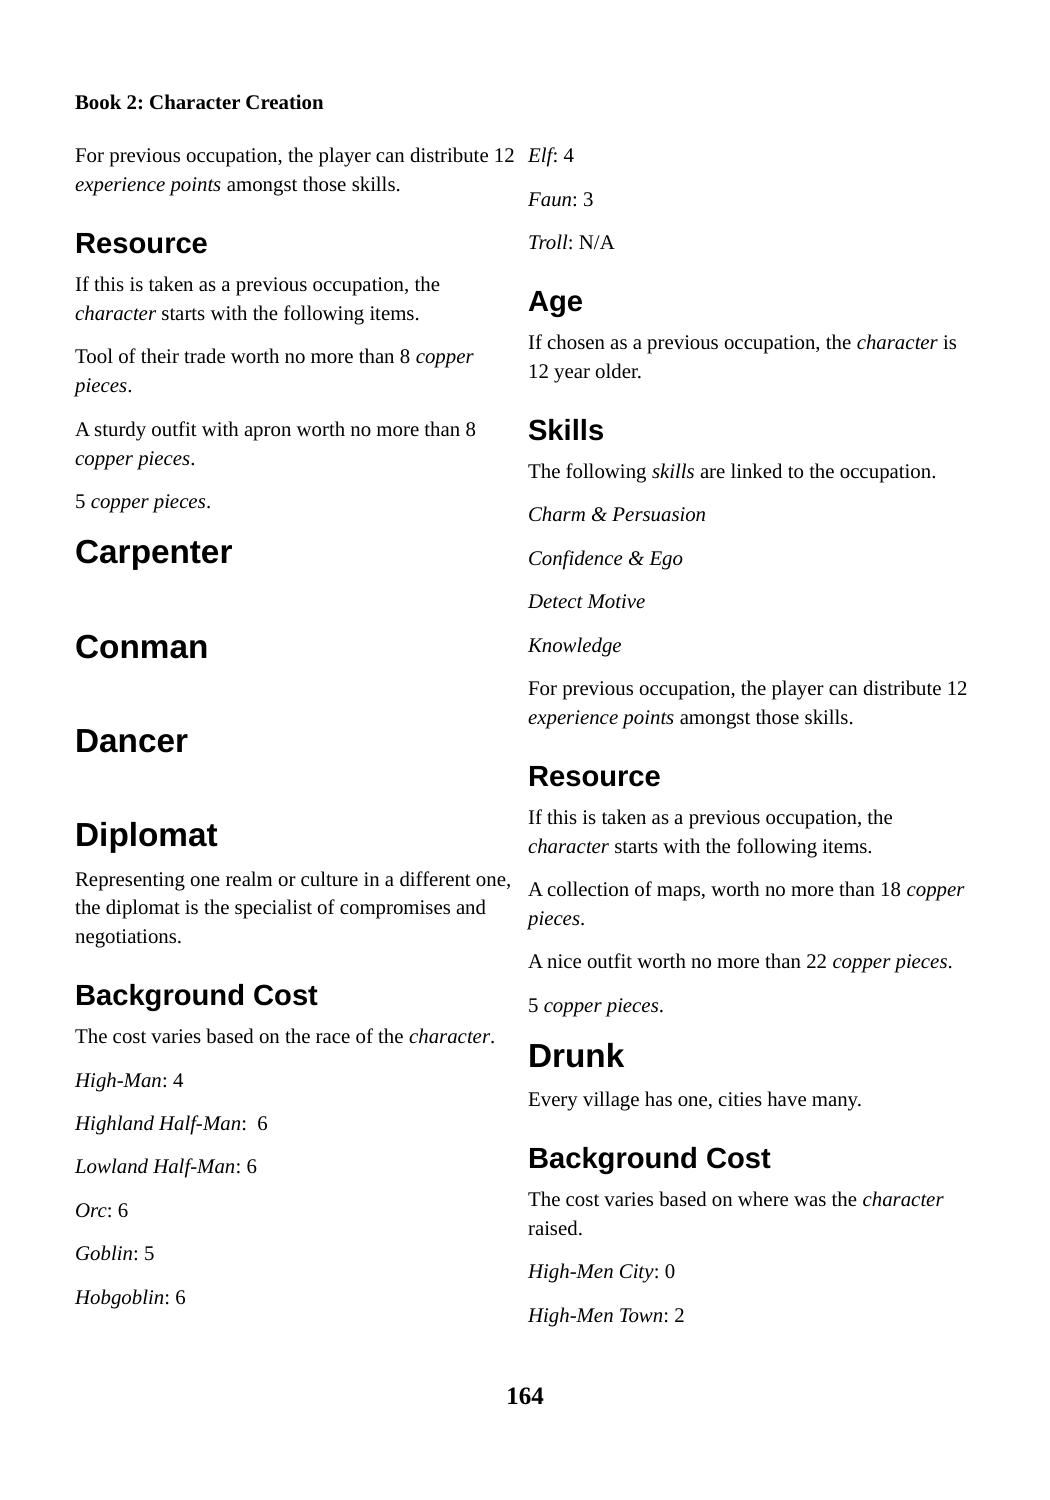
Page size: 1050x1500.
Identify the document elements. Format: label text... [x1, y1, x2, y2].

text Knowledge [528, 633, 975, 657]
text Tool of their trade worth no more than 8 copper pieces. [75, 344, 522, 397]
subtitle Drunk [528, 1036, 975, 1075]
text Faun: 3 [528, 187, 975, 211]
subtitle Carpenter [75, 532, 522, 571]
subtitle Dancer [75, 721, 522, 759]
text For previous occupation, the player can distribute 12 experience points amongst those skills. [75, 143, 522, 196]
text Elf: 4 [528, 143, 975, 167]
subtitle Background Cost [75, 978, 522, 1012]
text Confidence & Ego [528, 546, 975, 570]
text 5 copper pieces. [75, 489, 522, 513]
text Hobgoblin: 6 [75, 1285, 522, 1309]
text High-Man: 4 [75, 1067, 522, 1092]
subtitle Age [528, 284, 975, 318]
subtitle Resource [528, 759, 975, 792]
text Highland Half-Man: 6 [75, 1111, 522, 1135]
subtitle Diplomat [75, 816, 522, 854]
text Orc: 6 [75, 1198, 522, 1222]
text If chosen as a previous occupation, the character is 12 year older. [528, 330, 975, 383]
text A sturdy outfit with apron worth no more than 8 copper pieces. [75, 417, 522, 469]
text High-Men City: 0 [528, 1259, 975, 1283]
subtitle Conman [75, 627, 522, 665]
text A collection of maps, worth no more than 18 copper pieces. [528, 877, 975, 930]
text The cost varies based on the race of the character. [75, 1024, 522, 1048]
text Troll: N/A [528, 230, 975, 254]
subtitle Resource [75, 226, 522, 259]
subtitle Background Cost [528, 1141, 975, 1174]
text Detect Motive [528, 589, 975, 613]
text The cost varies based on where was the character raised. [528, 1187, 975, 1240]
text High-Men Town: 2 [528, 1303, 975, 1327]
text 5 copper pieces. [528, 993, 975, 1017]
text Representing one realm or culture in a different one, the diplomat is the specialist of compromises and negotiations. [75, 866, 522, 948]
text Every village has one, cities have many. [528, 1087, 975, 1111]
text The following skills are linked to the occupation. [528, 459, 975, 483]
text If this is taken as a previous occupation, the character starts with the following items. [528, 805, 975, 858]
subtitle Skills [528, 413, 975, 446]
text If this is taken as a previous occupation, the character starts with the following items. [75, 272, 522, 325]
text For previous occupation, the player can distribute 12 experience points amongst those skills. [528, 676, 975, 729]
text Goblin: 5 [75, 1241, 522, 1265]
text Lowland Half-Man: 6 [75, 1154, 522, 1178]
text Charm & Persuasion [528, 502, 975, 526]
text A nice outfit worth no more than 22 copper pieces. [528, 949, 975, 973]
